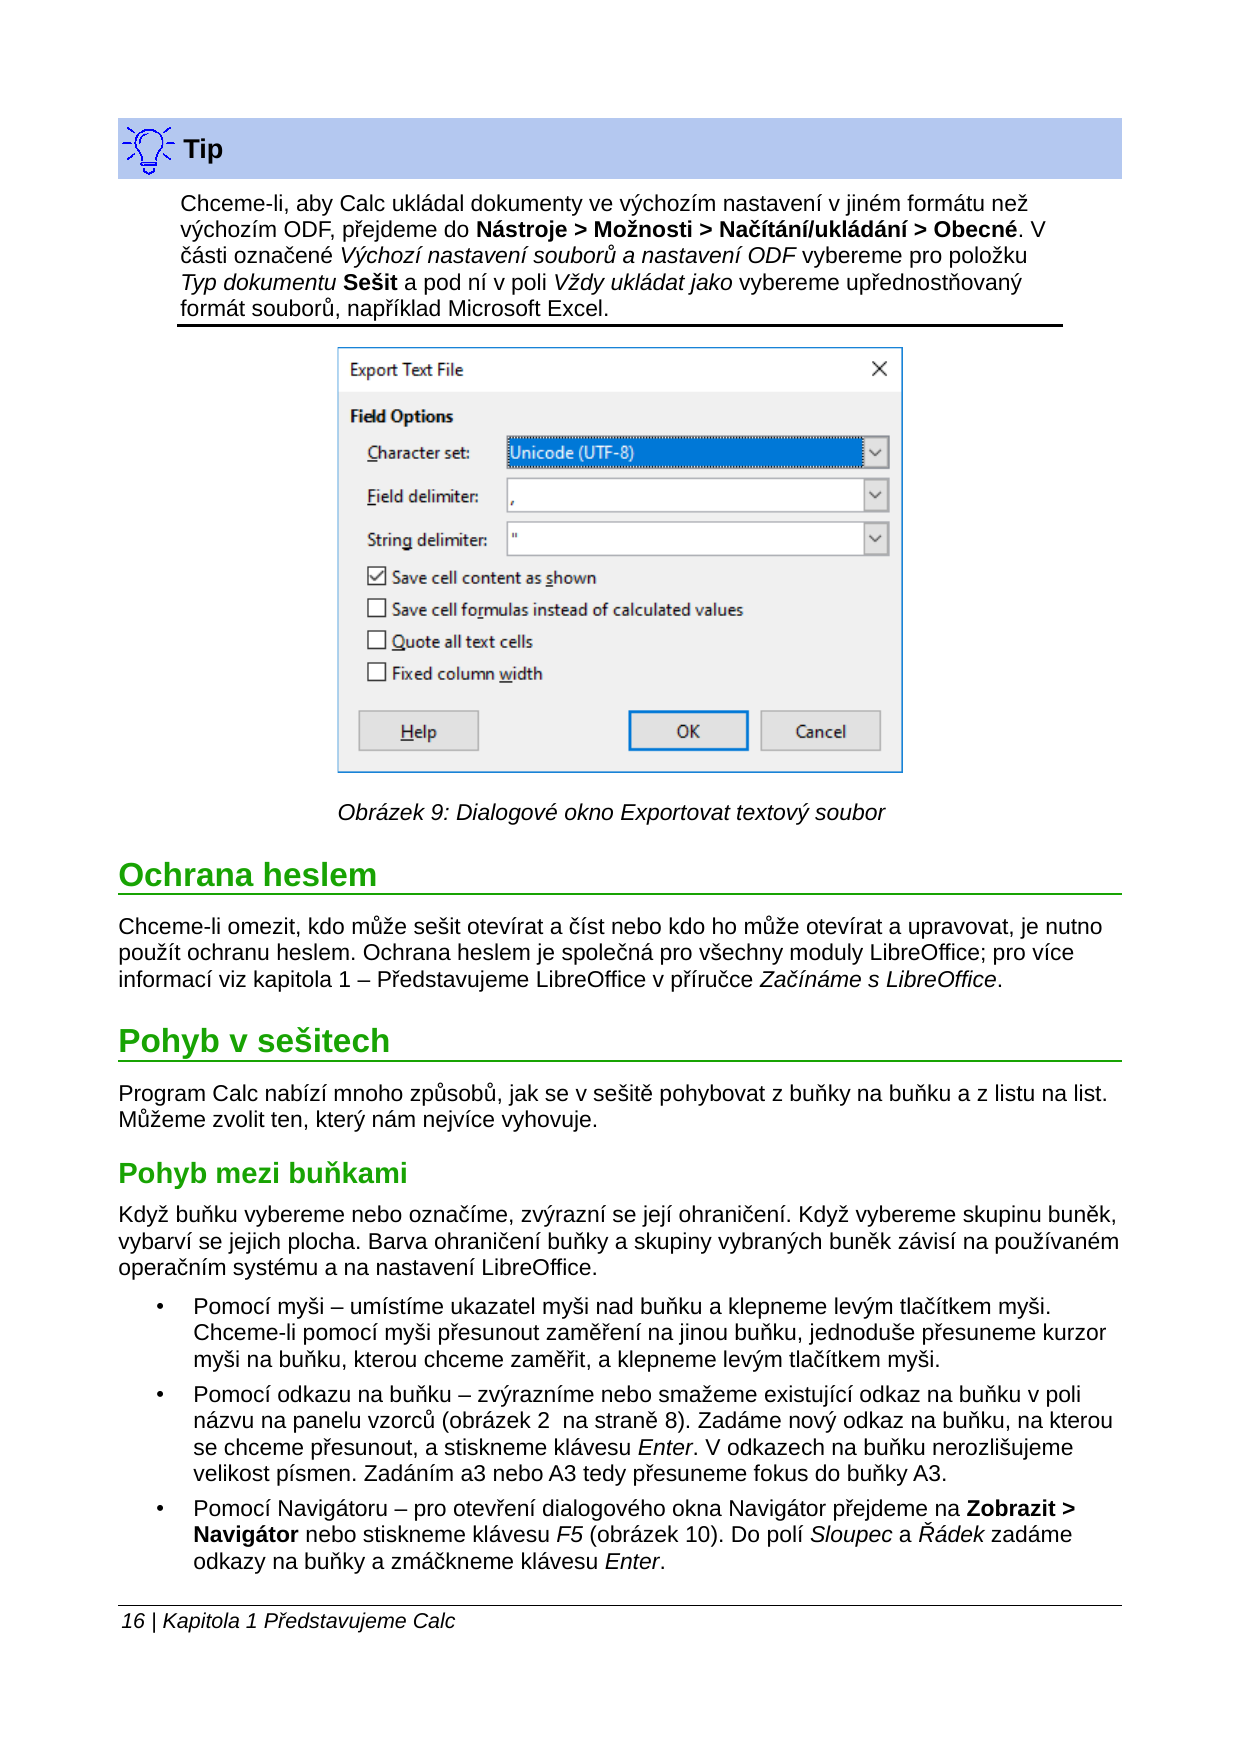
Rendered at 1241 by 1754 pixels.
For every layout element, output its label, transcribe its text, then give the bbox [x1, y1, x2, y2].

list Pomocí Navigátoru – pro otevření dialogového okna Navigátor přejdeme na Zobrazit > Navigátor nebo stiskneme klávesu F5 (obrázek 10). Do polí Sloupec a Řádek zadáme odkazy na buňky a zmáčkneme klávesu Enter. [156, 1495, 1122, 1574]
subtitle Tip [118, 130, 1122, 171]
picture [337, 347, 903, 773]
list Pomocí myši – umístíme ukazatel myši nad buňku a klepneme levým tlačítkem myši. Chceme-li pomocí myši přesunout zaměření na jinou buňku, jednoduše přesuneme kurzor myši na buňku, kterou chceme zaměřit, a klepneme levým tlačítkem myši. [156, 1293, 1122, 1372]
subtitle Pohyb v sešitech [118, 1021, 1122, 1060]
subtitle Pohyb mezi buňkami [118, 1156, 1122, 1189]
picture [119, 119, 179, 179]
text Když buňku vybereme nebo označíme, zvýrazní se její ohraničení. Když vybereme skupinu buněk, vybarví se jejich plocha. Barva ohraničení buňky a skupiny vybraných buněk závisí na používaném operačním systému a na nastavení LibreOffice. [118, 1201, 1122, 1280]
text Chceme-li omezit, kdo může sešit otevírat a číst nebo kdo ho může otevírat a upravovat, je nutno použít ochranu heslem. Ochrana heslem je společná pro všechny moduly LibreOffice; pro více informací viz kapitola 1 – Představujeme LibreOffice v příručce Začínáme s LibreOffice. [118, 913, 1122, 992]
text Chceme-li, aby Calc ukládal dokumenty ve výchozím nastavení v jiném formátu než výchozím ODF, přejdeme do Nástroje > Možnosti > Načítání/ukládání > Obecné. V části označené Výchozí nastavení souborů a nastavení ODF vybereme pro položku Typ dokumentu Sešit a pod ní v poli Vždy ukládat jako vybereme upřednostňovaný formát souborů, například Microsoft Excel. [177, 187, 1063, 324]
subtitle Ochrana heslem [118, 855, 1122, 893]
list Pomocí odkazu na buňku – zvýrazníme nebo smažeme existující odkaz na buňku v poli názvu na panelu vzorců (obrázek 2 na straně 7). Zadáme nový odkaz na buňku, na kterou se chceme přesunout, a stiskneme klávesu Enter. V odkazech na buňku nerozlišujeme velikost písmen. Zadáním a3 nebo A3 tedy přesuneme fokus do buňky A3. [156, 1381, 1122, 1486]
text Obrázek 9: Dialogové okno Exportovat textový soubor [337, 773, 903, 825]
text Program Calc nabízí mnoho způsobů, jak se v sešitě pohybovat z buňky na buňku a z listu na list. Můžeme zvolit ten, který nám nejvíce vyhovuje. [118, 1080, 1122, 1132]
